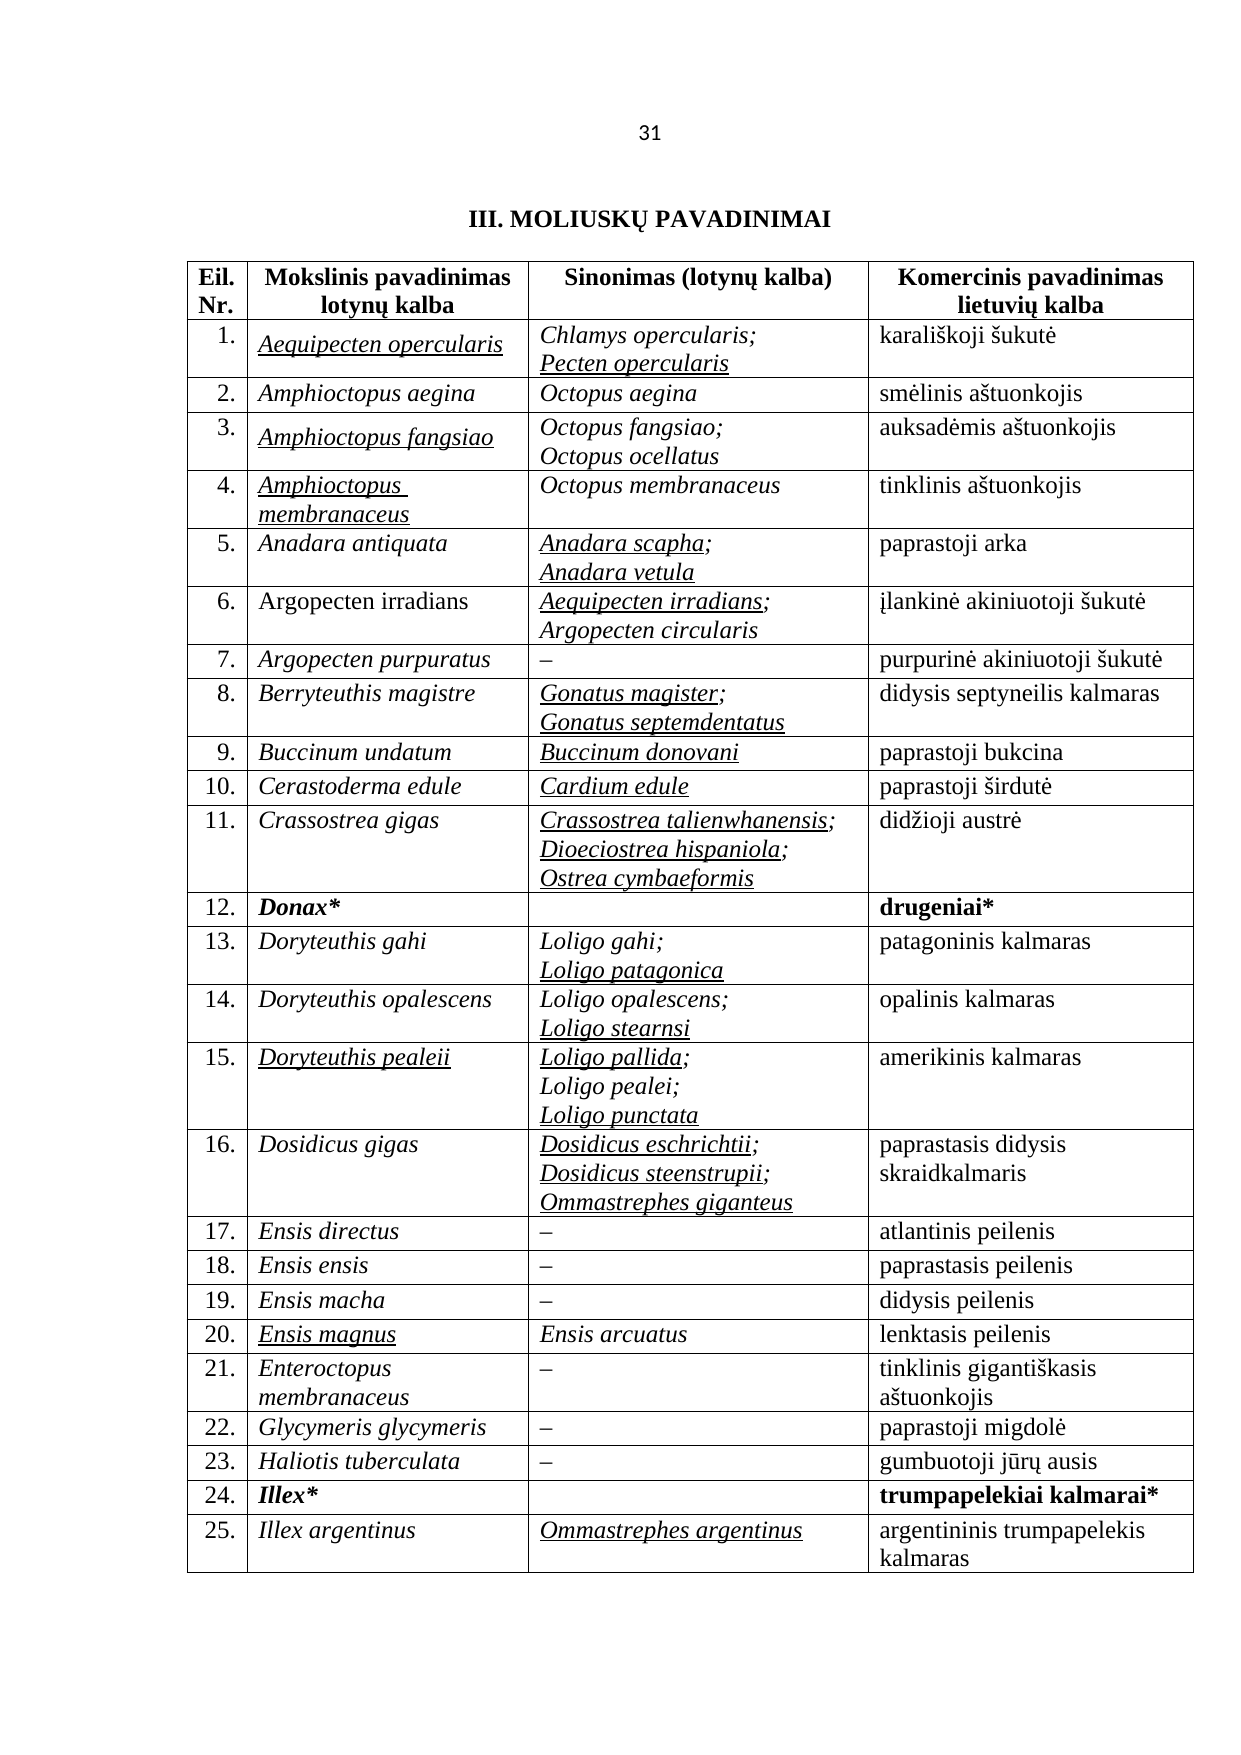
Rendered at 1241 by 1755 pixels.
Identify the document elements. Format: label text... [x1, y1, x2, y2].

table_cell – [529, 1285, 868, 1319]
table_cell Glycymeris glycymeris [248, 1412, 528, 1445]
table_cell Aequipecten opercularis [248, 320, 528, 377]
table_cell 19. [188, 1285, 247, 1319]
table_cell Ensis directus [248, 1217, 528, 1250]
table_cell 2. [188, 378, 247, 412]
table_cell 5. [188, 529, 247, 586]
table_cell Loligo opalescens; Loligo stearnsi [529, 985, 868, 1042]
table_cell Argopecten irradians [248, 587, 528, 644]
table_cell Amphioctopus aegina [248, 378, 528, 412]
table_cell drugeniai* [869, 893, 1193, 926]
table_cell paprastoji arka [869, 529, 1193, 586]
table_cell didžioji austrė [869, 806, 1193, 892]
table_cell argentininis trumpapelekis kalmaras [869, 1515, 1193, 1572]
table_cell paprastasis peilenis [869, 1251, 1193, 1284]
table_cell Anadara antiquata [248, 529, 528, 586]
table_cell trumpapelekiai kalmarai* [869, 1481, 1193, 1514]
table_cell 12. [188, 893, 247, 926]
table_cell 18. [188, 1251, 247, 1284]
table_cell Crassostrea gigas [248, 806, 528, 892]
table_cell lenktasis peilenis [869, 1320, 1193, 1353]
table_cell Argopecten purpuratus [248, 645, 528, 678]
table_cell 8. [188, 679, 247, 736]
table_cell Gonatus magister; Gonatus septemdentatus [529, 679, 868, 736]
table_cell 20. [188, 1320, 247, 1353]
table_cell Ommastrephes argentinus [529, 1515, 868, 1572]
table_cell Aequipecten irradians; Argopecten circularis [529, 587, 868, 644]
table_cell paprastoji bukcina [869, 737, 1193, 770]
table_cell Octopus fangsiao; Octopus ocellatus [529, 413, 868, 469]
table_cell 24. [188, 1481, 247, 1514]
table_cell [529, 1481, 868, 1514]
table_cell 15. [188, 1043, 247, 1129]
table_cell [529, 893, 868, 926]
table_cell paprastasis didysis skraidkalmaris [869, 1130, 1193, 1216]
table_cell 25. [188, 1515, 247, 1572]
table_cell Ensis macha [248, 1285, 528, 1319]
table_cell Buccinum undatum [248, 737, 528, 770]
table_cell Ensis ensis [248, 1251, 528, 1284]
table_cell Buccinum donovani [529, 737, 868, 770]
table_cell patagoninis kalmaras [869, 927, 1193, 984]
table_header Mokslinis pavadinimas lotynų kalba [248, 262, 528, 319]
table_cell Dosidicus eschrichtii; Dosidicus steenstrupii; Ommastrephes giganteus [529, 1130, 868, 1216]
table_cell – [529, 1446, 868, 1480]
table_cell 13. [188, 927, 247, 984]
table_cell Anadara scapha; Anadara vetula [529, 529, 868, 586]
table_cell Chlamys opercularis; Pecten opercularis [529, 320, 868, 377]
table_cell tinklinis aštuonkojis [869, 471, 1193, 528]
table_cell Doryteuthis pealeii [248, 1043, 528, 1129]
table_cell – [529, 645, 868, 678]
table_cell Amphioctopus fangsiao [248, 413, 528, 469]
table_cell auksadėmis aštuonkojis [869, 413, 1193, 469]
table_cell Enteroctopus membranaceus [248, 1354, 528, 1411]
text III. moliuskų PAVADINIMAI [177, 204, 1122, 232]
table_cell Donax* [248, 893, 528, 926]
table_cell opalinis kalmaras [869, 985, 1193, 1042]
table_cell 3. [188, 413, 247, 469]
table_cell atlantinis peilenis [869, 1217, 1193, 1250]
table_cell Octopus aegina [529, 378, 868, 412]
table_cell Haliotis tuberculata [248, 1446, 528, 1480]
table_cell 7. [188, 645, 247, 678]
table_cell smėlinis aštuonkojis [869, 378, 1193, 412]
table_cell 10. [188, 771, 247, 805]
table_header Eil. Nr. [188, 262, 247, 319]
table_cell amerikinis kalmaras [869, 1043, 1193, 1129]
table_cell Loligo pallida; Loligo pealei; Loligo punctata [529, 1043, 868, 1129]
table_cell įlankinė akiniuotoji šukutė [869, 587, 1193, 644]
table_cell 23. [188, 1446, 247, 1480]
table_cell 21. [188, 1354, 247, 1411]
table_cell 14. [188, 985, 247, 1042]
table_cell Doryteuthis opalescens [248, 985, 528, 1042]
table_cell Cardium edule [529, 771, 868, 805]
table_cell – [529, 1354, 868, 1411]
table_cell Ensis arcuatus [529, 1320, 868, 1353]
table_cell didysis septyneilis kalmaras [869, 679, 1193, 736]
table_cell 4. [188, 471, 247, 528]
table_cell Crassostrea talienwhanensis; Dioeciostrea hispaniola; Ostrea cymbaeformis [529, 806, 868, 892]
table_cell 16. [188, 1130, 247, 1216]
table_cell tinklinis gigantiškasis aštuonkojis [869, 1354, 1193, 1411]
table_cell 9. [188, 737, 247, 770]
table_cell – [529, 1217, 868, 1250]
table_cell Illex* [248, 1481, 528, 1514]
table_cell karališkoji šukutė [869, 320, 1193, 377]
table_cell 11. [188, 806, 247, 892]
table_header Komercinis pavadinimas lietuvių kalba [869, 262, 1193, 319]
table_cell didysis peilenis [869, 1285, 1193, 1319]
table_cell Loligo gahi; Loligo patagonica [529, 927, 868, 984]
table_cell Berryteuthis magistre [248, 679, 528, 736]
table_cell paprastoji širdutė [869, 771, 1193, 805]
table_cell Illex argentinus [248, 1515, 528, 1572]
table_cell Cerastoderma edule [248, 771, 528, 805]
table_cell – [529, 1412, 868, 1445]
table_cell Ensis magnus [248, 1320, 528, 1353]
table_cell Dosidicus gigas [248, 1130, 528, 1216]
table_cell 1. [188, 320, 247, 377]
table_cell 17. [188, 1217, 247, 1250]
table_cell – [529, 1251, 868, 1284]
table_header Sinonimas (lotynų kalba) [529, 262, 868, 319]
table_cell Amphioctopus membranaceus [248, 471, 528, 528]
table_cell Doryteuthis gahi [248, 927, 528, 984]
table_cell Octopus membranaceus [529, 471, 868, 528]
table_cell gumbuotoji jūrų ausis [869, 1446, 1193, 1480]
table_cell purpurinė akiniuotoji šukutė [869, 645, 1193, 678]
table_cell 6. [188, 587, 247, 644]
table_cell paprastoji migdolė [869, 1412, 1193, 1445]
table_cell 22. [188, 1412, 247, 1445]
